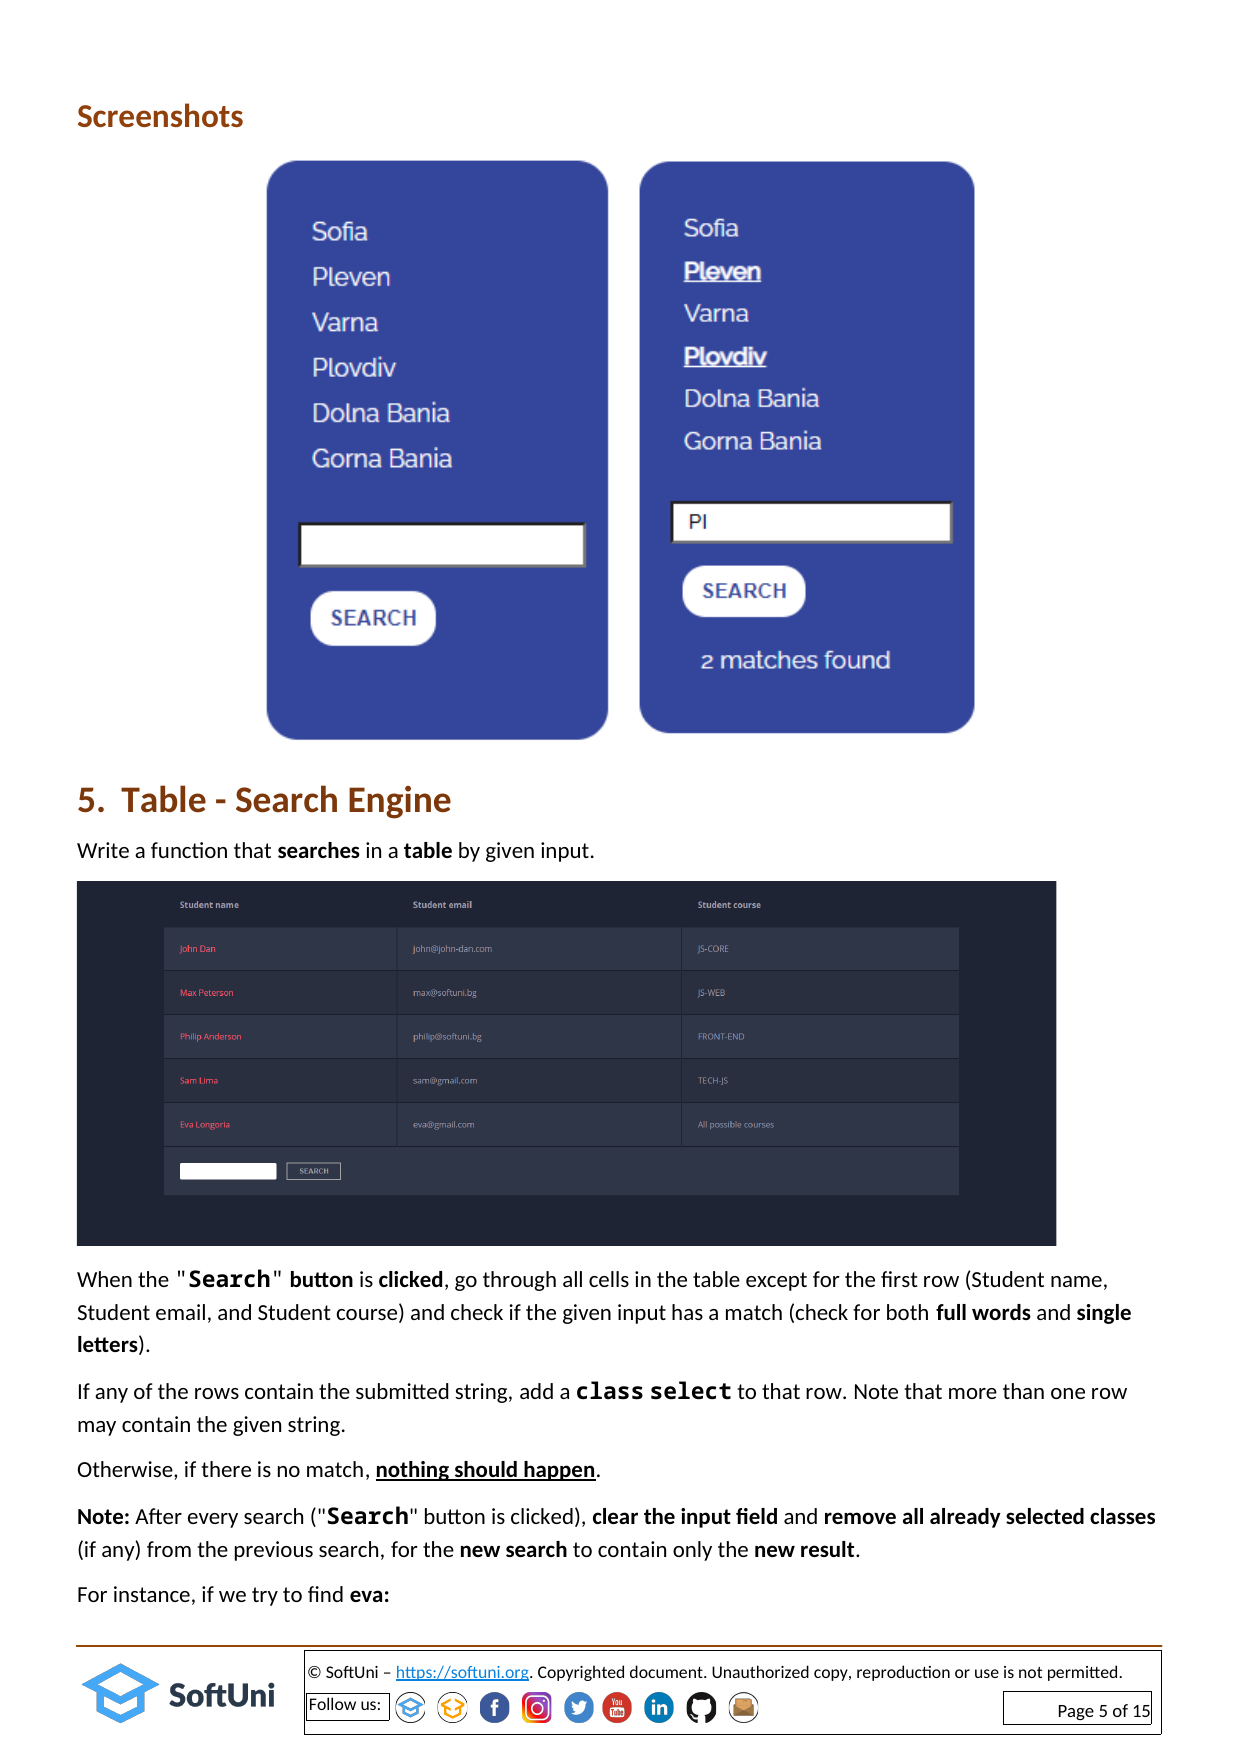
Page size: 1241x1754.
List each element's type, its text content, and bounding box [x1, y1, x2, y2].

picture [395, 1692, 425, 1723]
picture [644, 1714, 653, 1723]
picture [76, 881, 1057, 1246]
picture [644, 1692, 653, 1701]
text If any of the rows contain the submitted string, add a class select to that row. Note that more than one row may contain the given string. [77, 1375, 1163, 1438]
picture [665, 1692, 674, 1701]
picture [253, 150, 987, 751]
text Write a function that searches in a table by given input. [77, 837, 1163, 864]
picture [728, 1692, 759, 1723]
text Оtherwise, if there is no match, nothing should happen. [77, 1455, 1163, 1483]
text Note: After every search ("Search" button is clicked), clear the input field and remove all already selected classes (if any) from the previous search, for the new search to contain only the new result. [77, 1500, 1163, 1563]
text When the "Search" button is clicked, go through all cells in the table except for the first row (Student name, Student email, and Student course) and check if the given input has a match (check for both full words and single letters). [77, 1263, 1163, 1358]
picture [480, 1692, 510, 1723]
picture [686, 1692, 717, 1723]
picture [658, 1705, 667, 1714]
picture [564, 1692, 594, 1723]
picture [75, 1658, 281, 1729]
text For instance, if we try to find eva: [77, 1580, 1163, 1608]
subtitle Screenshots [77, 95, 1163, 136]
picture [437, 1692, 468, 1723]
picture [665, 1714, 674, 1723]
subtitle Table - Search Engine [77, 776, 1163, 821]
picture [522, 1692, 552, 1723]
picture [602, 1692, 632, 1723]
